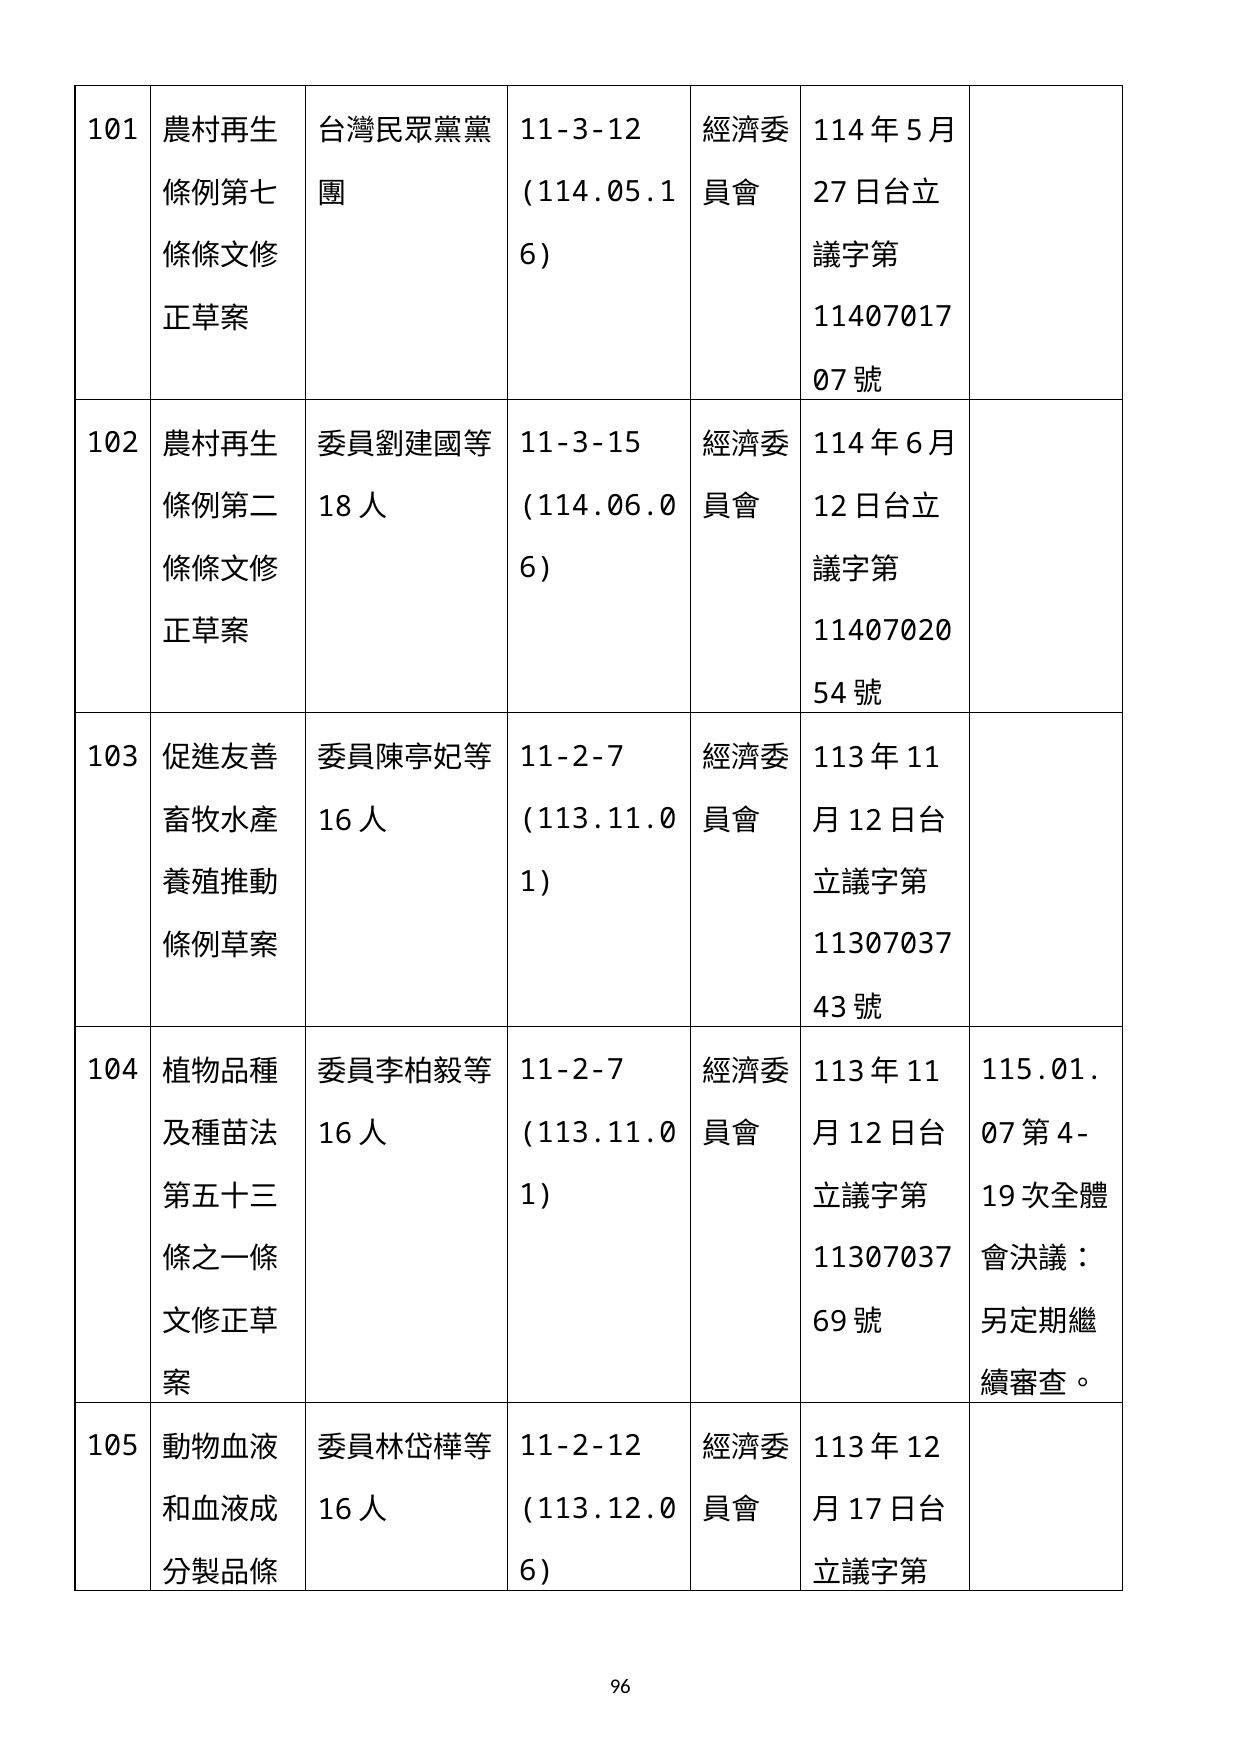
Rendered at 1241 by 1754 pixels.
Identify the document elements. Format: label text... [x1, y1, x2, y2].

table_cell 農村再生條例第二條條文修正草案 [151, 400, 305, 712]
table_cell 11-2-7 (113.11.01) [508, 1027, 690, 1402]
table_cell 農村再生條例第七條條文修正草案 [151, 86, 305, 399]
table_cell [970, 86, 1122, 399]
table_cell 台灣民眾黨黨團 [306, 86, 507, 399]
table_cell 經濟委員會 [691, 1027, 800, 1402]
table_cell [970, 1403, 1122, 1590]
table_cell 經濟委員會 [691, 400, 800, 712]
table_cell 植物品種及種苗法第五十三條之一條文修正草案 [151, 1027, 305, 1402]
table_cell 委員劉建國等18人 [306, 400, 507, 712]
table_cell 114年6月12日台立議字第1140702054號 [801, 400, 969, 712]
table_cell 動物血液和血液成分製品條 [151, 1403, 305, 1590]
table_cell 113年11月12日台立議字第1130703743號 [801, 713, 969, 1026]
table_cell 經濟委員會 [691, 1403, 800, 1590]
table_cell 11-2-7 (113.11.01) [508, 713, 690, 1026]
table_cell 經濟委員會 [691, 713, 800, 1026]
table_cell 115.01.07第4-19次全體會決議：另定期繼續審查。 [970, 1027, 1122, 1402]
table_cell 11-3-12 (114.05.16) [508, 86, 690, 399]
table_cell 102 [76, 400, 150, 712]
table_cell [970, 400, 1122, 712]
table_cell 114年5月27日台立議字第1140701707號 [801, 86, 969, 399]
table_cell 105 [76, 1403, 150, 1590]
table_cell 113年11月12日台立議字第1130703769號 [801, 1027, 969, 1402]
table_cell 經濟委員會 [691, 86, 800, 399]
table_cell 104 [76, 1027, 150, 1402]
table_cell 11-3-15 (114.06.06) [508, 400, 690, 712]
table_cell 促進友善畜牧水產養殖推動條例草案 [151, 713, 305, 1026]
table_cell 101 [76, 86, 150, 399]
table_cell 103 [76, 713, 150, 1026]
table_cell 委員陳亭妃等16人 [306, 713, 507, 1026]
table_cell 113年12月17日台立議字第 [801, 1403, 969, 1590]
table_cell [970, 713, 1122, 1026]
table_cell 委員李柏毅等16人 [306, 1027, 507, 1402]
table_cell 11-2-12 (113.12.06) [508, 1403, 690, 1590]
table_cell 委員林岱樺等16人 [306, 1403, 507, 1590]
